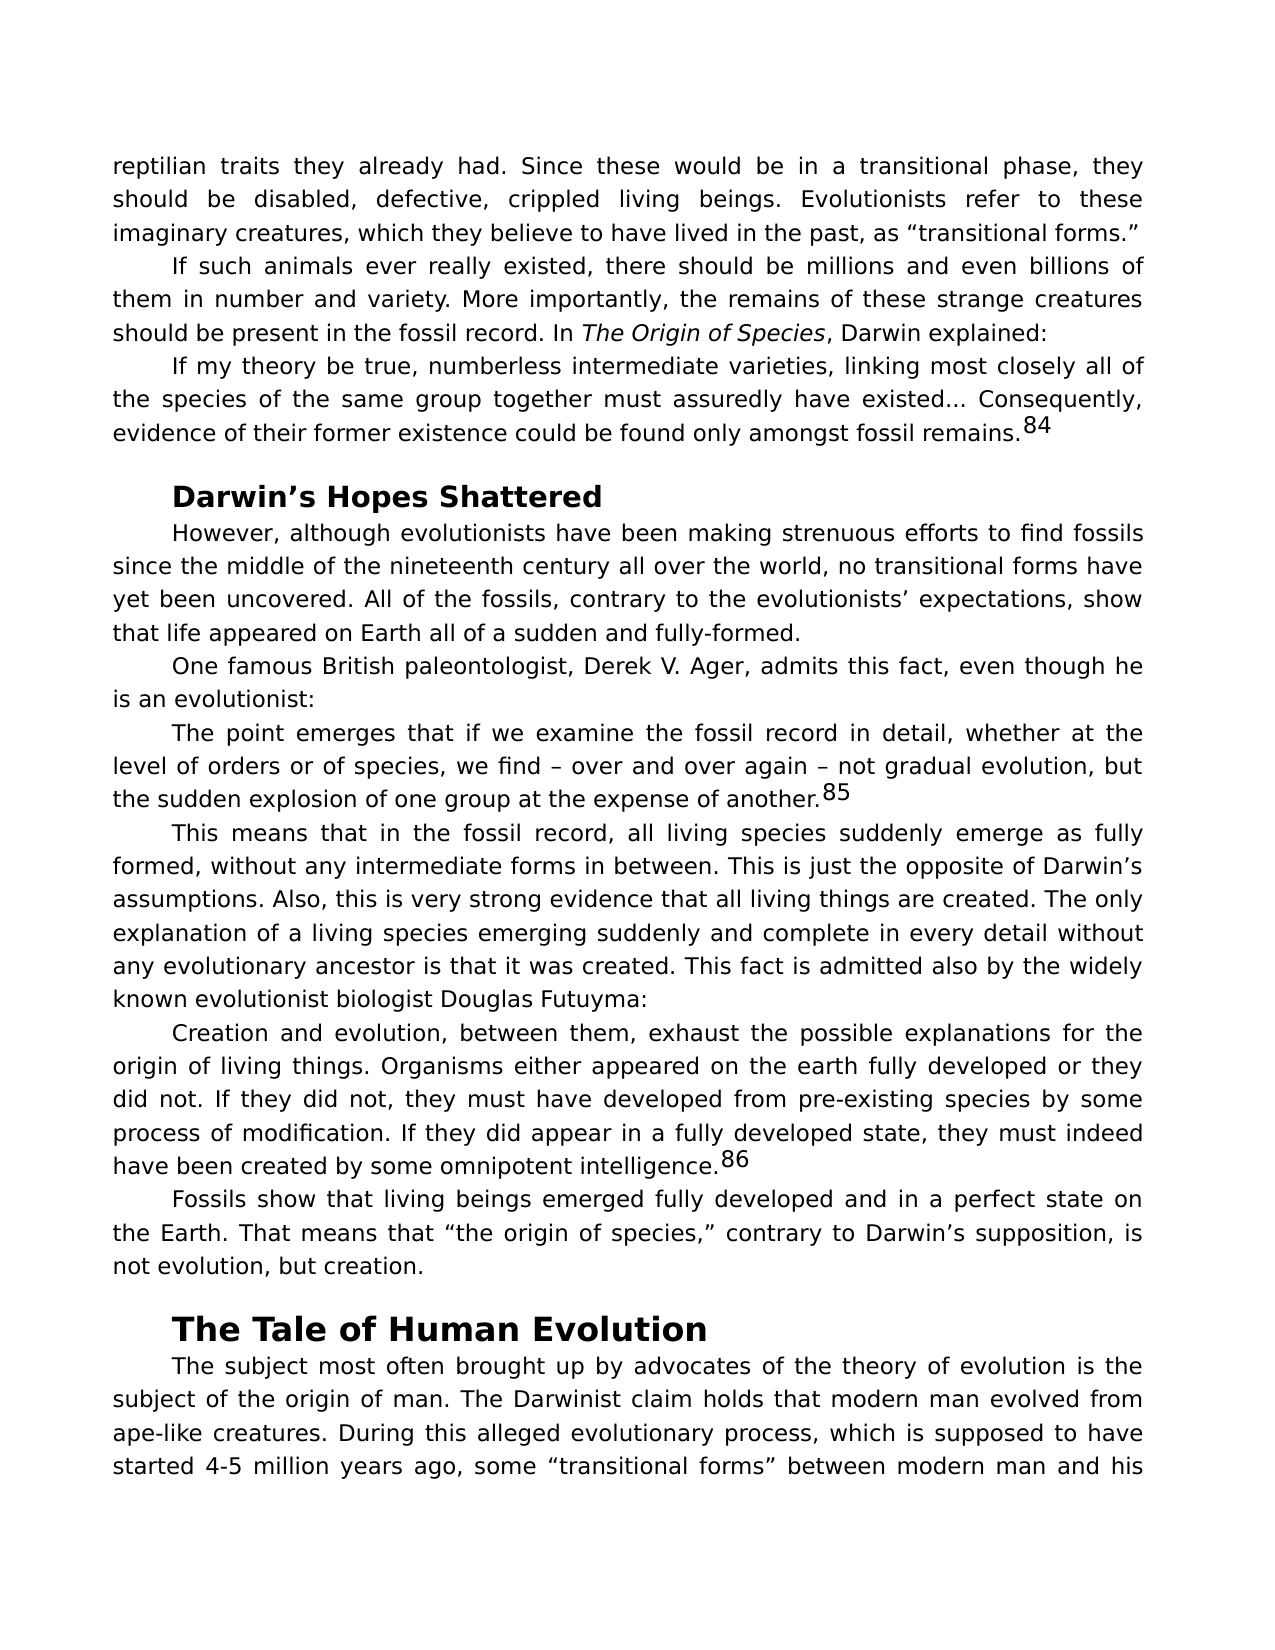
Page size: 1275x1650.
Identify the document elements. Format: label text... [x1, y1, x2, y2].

text The point emerges that if we examine the fossil record in detail, whether at the level of orders or of species, we find – over and over again – not gradual evolution, but the sudden explosion of one group at the expense of another.85 [112, 714, 1145, 814]
text Darwin’s Hopes Shattered [112, 481, 1145, 514]
text The subject most often brought up by advocates of the theory of evolution is the subject of the origin of man. The Darwinist claim holds that modern man evolved from ape-like creatures. During this alleged evolutionary process, which is supposed to have started 4-5 million years ago, some “transitional forms” between modern man and his [112, 1348, 1145, 1481]
text However, although evolutionists have been making strenuous efforts to find fossils since the middle of the nineteenth century all over the world, no transitional forms have yet been uncovered. All of the fossils, contrary to the evolutionists’ expectations, show that life appeared on Earth all of a sudden and fully-formed. [112, 514, 1145, 648]
text Fossils show that living beings emerged fully developed and in a perfect state on the Earth. That means that “the origin of species,” contrary to Darwin’s supposition, is not evolution, but creation. [112, 1181, 1145, 1281]
text If my theory be true, numberless intermediate varieties, linking most closely all of the species of the same group together must assuredly have existed... Consequently, evidence of their former existence could be found only amongst fossil remains.84 [112, 348, 1145, 448]
text If such animals ever really existed, there should be millions and even billions of them in number and variety. More importantly, the remains of these strange creatures should be present in the fossil record. In The Origin of Species, Darwin explained: [112, 248, 1145, 348]
text reptilian traits they already had. Since these would be in a transitional phase, they should be disabled, defective, crippled living beings. Evolutionists refer to these imaginary creatures, which they believe to have lived in the past, as “transitional forms.” [112, 148, 1145, 248]
text Creation and evolution, between them, exhaust the possible explanations for the origin of living things. Organisms either appeared on the earth fully developed or they did not. If they did not, they must have developed from pre-existing species by some process of modification. If they did appear in a fully developed state, they must indeed have been created by some omnipotent intelligence.86 [112, 1014, 1145, 1181]
text This means that in the fossil record, all living species suddenly emerge as fully formed, without any intermediate forms in between. This is just the opposite of Darwin’s assumptions. Also, this is very strong evidence that all living things are created. The only explanation of a living species emerging suddenly and complete in every detail without any evolutionary ancestor is that it was created. This fact is admitted also by the widely known evolutionist biologist Douglas Futuyma: [112, 814, 1145, 1014]
text One famous British paleontologist, Derek V. Ager, admits this fact, even though he is an evolutionist: [112, 648, 1145, 714]
text The Tale of Human Evolution [112, 1314, 1145, 1348]
